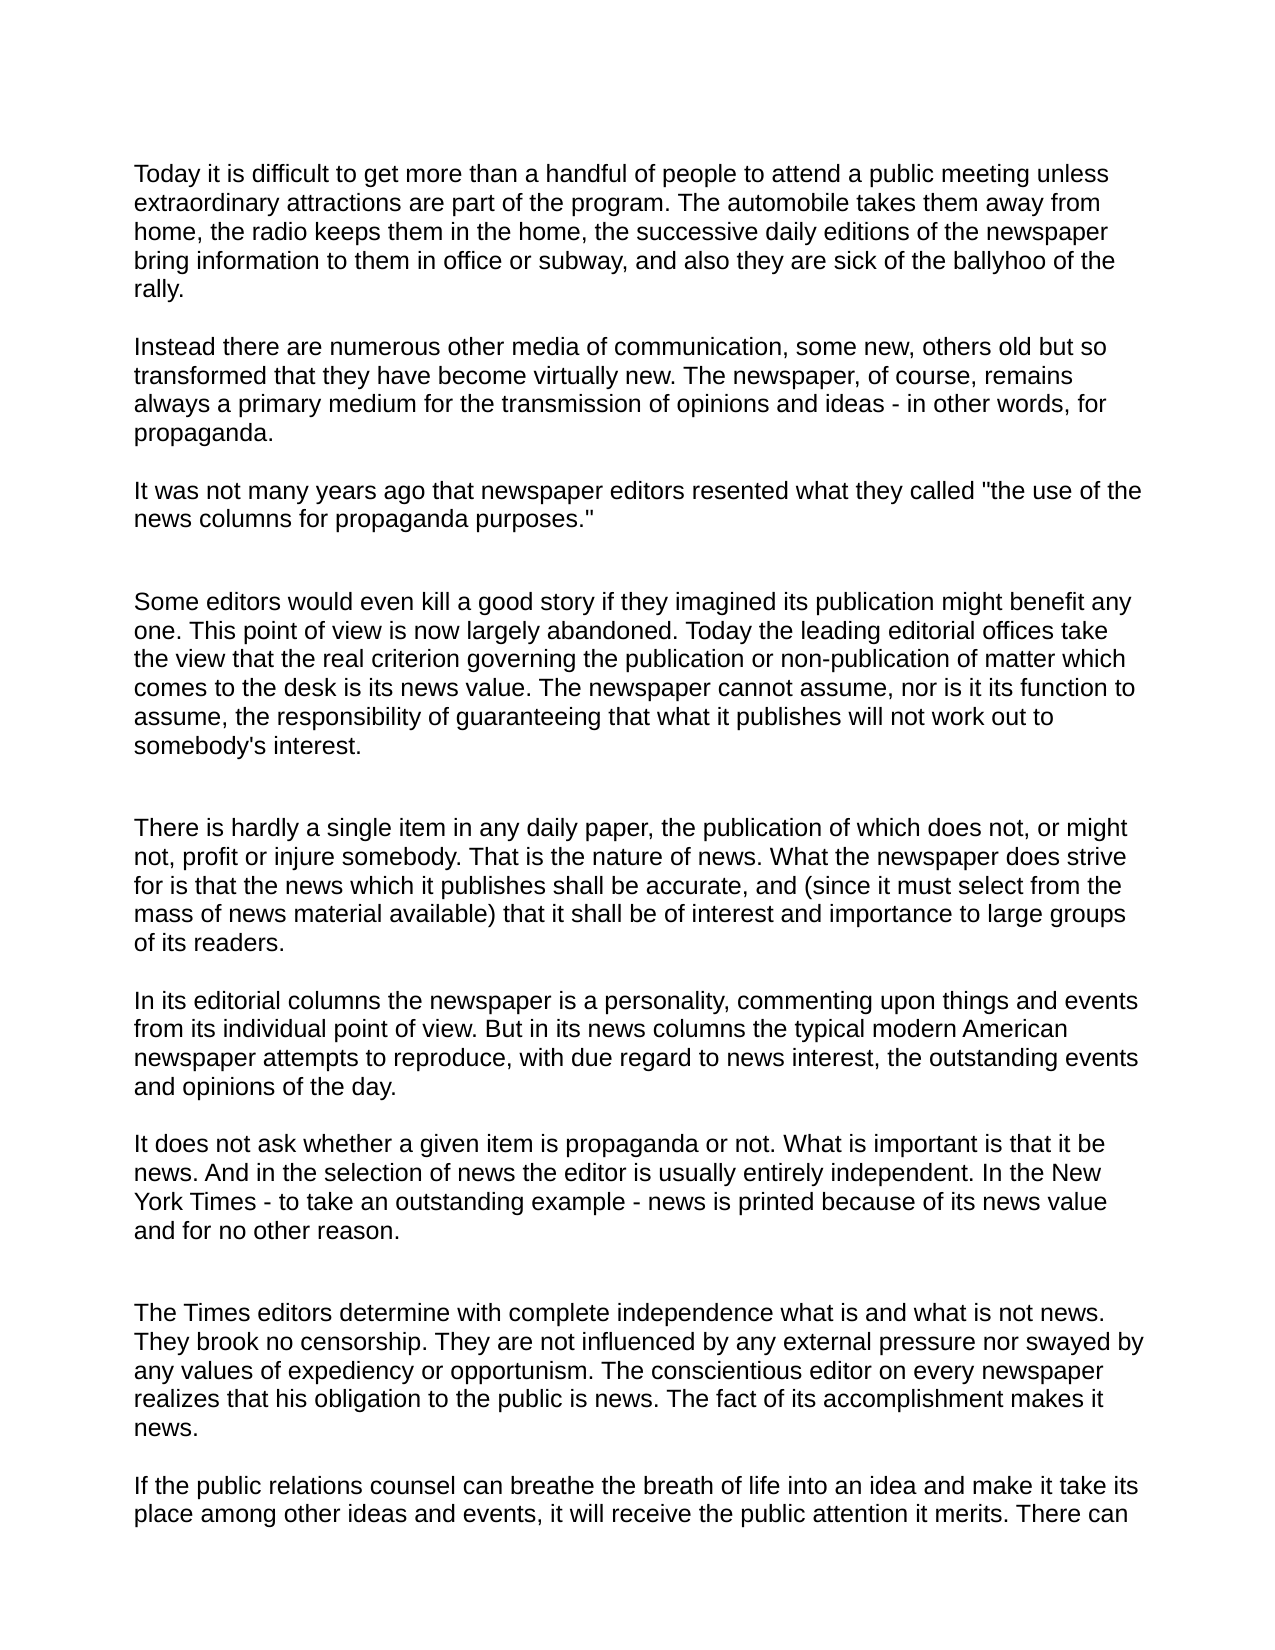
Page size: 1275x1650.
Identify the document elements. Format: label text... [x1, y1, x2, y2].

text There is hardly a single item in any daily paper, the publication of which does not, or might not, profit or injure somebody. That is the nature of news. What the newspaper does strive for is that the news which it publishes shall be accurate, and (since it must select from the mass of news material available) that it shall be of interest and importance to large groups of its readers. In its editorial columns the newspaper is a personality, commenting upon things and events from its individual point of view. But in its news columns the typical modern American newspaper attempts to reproduce, with due regard to news interest, the outstanding events and opinions of the day. It does not ask whether a given item is propaganda or not. What is important is that it be news. And in the selection of news the editor is usually entirely independent. In the New York Times - to take an outstanding example - news is printed because of its news value and for no other reason. [134, 813, 1147, 1244]
text Some editors would even kill a good story if they imagined its publication might benefit any one. This point of view is now largely abandoned. Today the leading editorial offices take the view that the real criterion governing the publication or non-publication of matter which comes to the desk is its news value. The newspaper cannot assume, nor is it its function to assume, the responsibility of guaranteeing that what it publishes will not work out to somebody's interest. [134, 587, 1147, 759]
text The Times editors determine with complete independence what is and what is not news. They brook no censorship. They are not influenced by any external pressure nor swayed by any values of expediency or opportunism. The conscientious editor on every newspaper realizes that his obligation to the public is news. The fact of its accomplishment makes it news. If the public relations counsel can breathe the breath of life into an idea and make it take its place among other ideas and events, it will receive the public attention it merits. There can [134, 1298, 1147, 1528]
text Today it is difficult to get more than a handful of people to attend a public meeting unless extraordinary attractions are part of the program. The automobile takes them away from home, the radio keeps them in the home, the successive daily editions of the newspaper bring information to them in office or subway, and also they are sick of the ballyhoo of the rally. Instead there are numerous other media of communication, some new, others old but so transformed that they have become virtually new. The newspaper, of course, remains always a primary medium for the transmission of opinions and ideas - in other words, for propaganda. It was not many years ago that newspaper editors resented what they called "the use of the news columns for propaganda purposes." [134, 159, 1147, 533]
